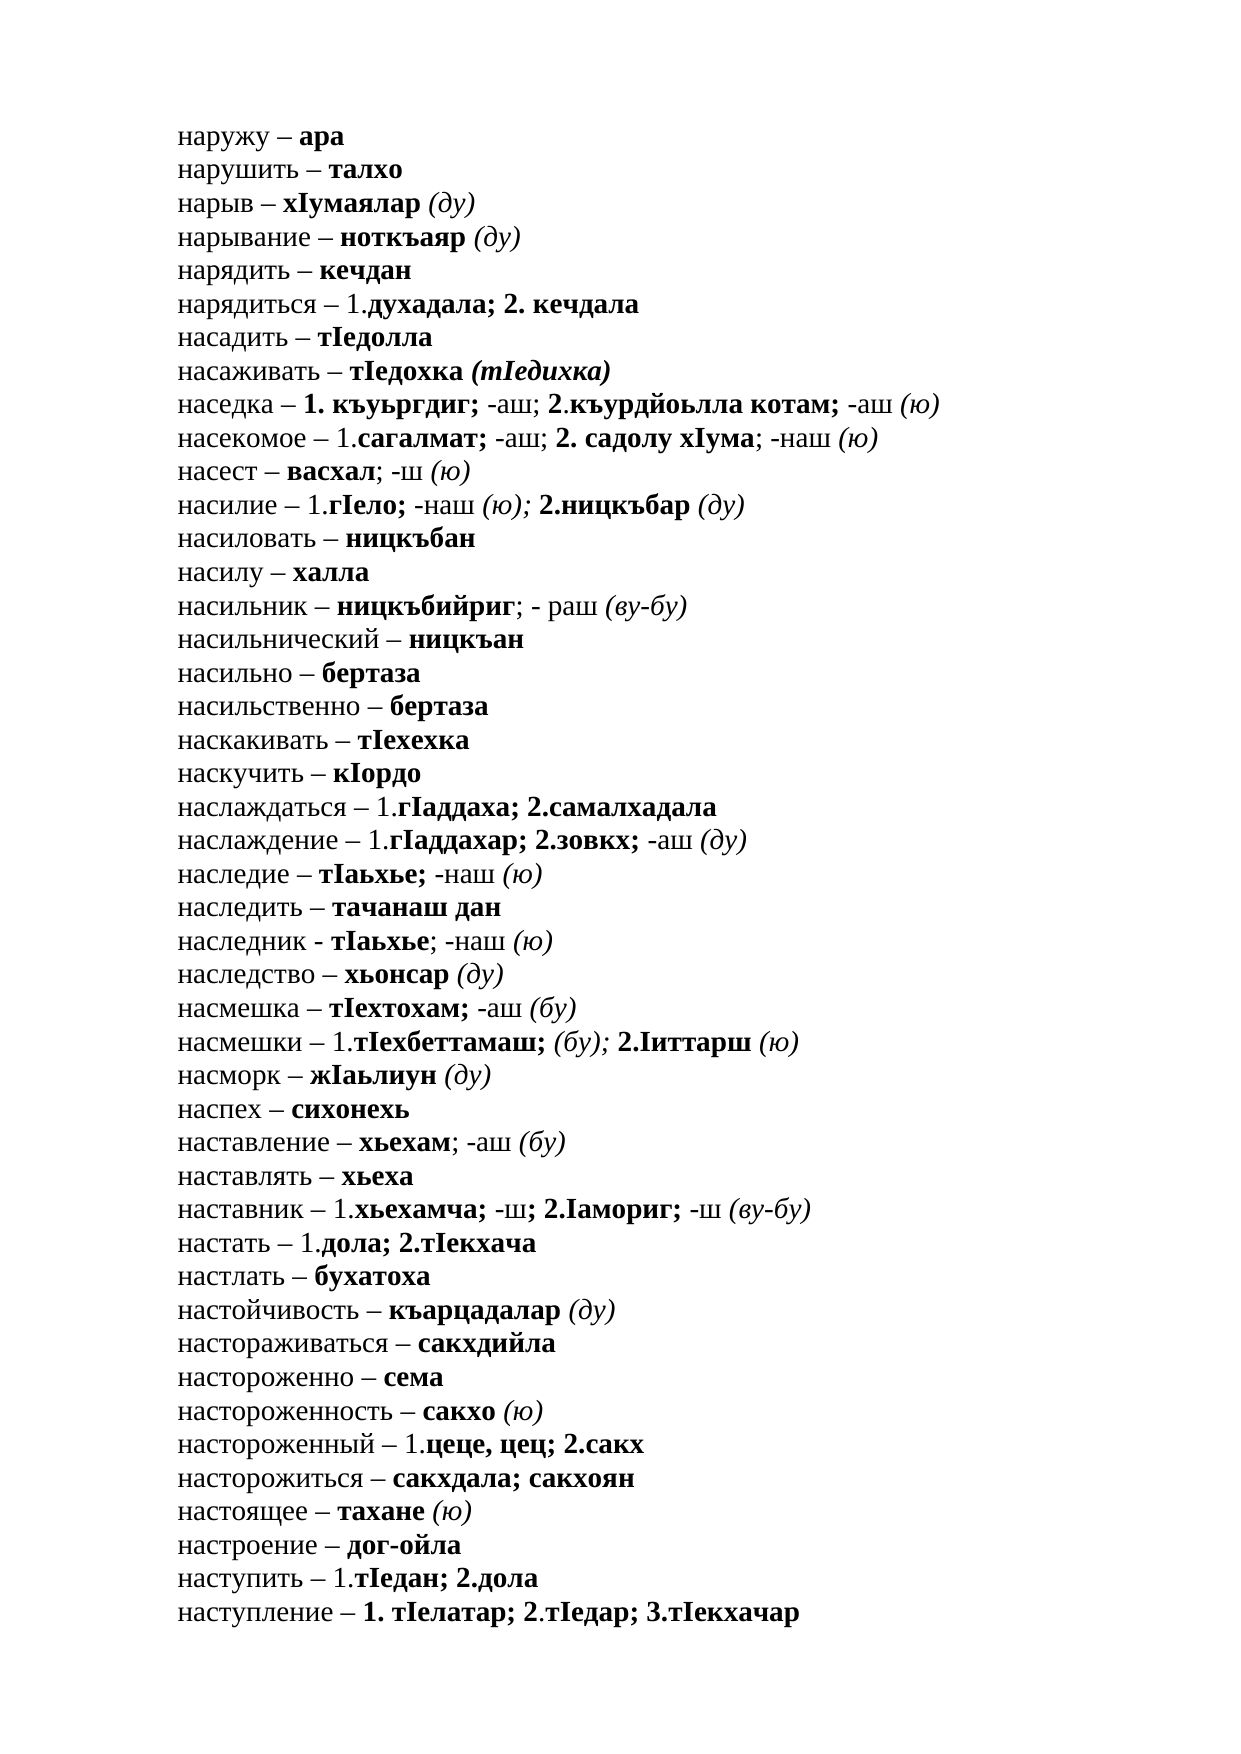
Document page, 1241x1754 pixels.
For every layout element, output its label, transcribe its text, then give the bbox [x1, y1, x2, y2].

text насилие – 1.гӀело; -наш (ю); 2.ницкъбар (ду) [177, 487, 1152, 521]
text насильник – ницкъбийриг; - раш (ву-бу) [177, 588, 1152, 621]
text настать – 1.дола; 2.тӀекхача [177, 1225, 1152, 1258]
text насаживать – тӀедохка (тӀедихка) [177, 353, 1152, 386]
text настороженность – сакхо (ю) [177, 1393, 1152, 1426]
text настораживаться – сакхдийла [177, 1326, 1152, 1359]
text нарыв – хӀумаялар (ду) [177, 185, 1152, 219]
text нарядиться – 1.духадала; 2. кечдала [177, 286, 1152, 319]
text наследник - тӀаьхье; -наш (ю) [177, 923, 1152, 957]
text насторожиться – сакхдала; сакхоян [177, 1460, 1152, 1493]
text настроение – дог-ойла [177, 1527, 1152, 1560]
text насест – васхал; -ш (ю) [177, 453, 1152, 487]
text наследие – тӀаьхье; -наш (ю) [177, 856, 1152, 889]
text нарывание – ноткъаяр (ду) [177, 219, 1152, 252]
text наружу – ара [177, 118, 1152, 152]
text настороженно – сема [177, 1359, 1152, 1393]
text нарушить – талхо [177, 152, 1152, 185]
text настороженный – 1.цеце, цец; 2.сакх [177, 1426, 1152, 1460]
text насилу – халла [177, 554, 1152, 588]
text наследить – тачанаш дан [177, 889, 1152, 923]
text наставник – 1.хьехамча; -ш; 2.Ӏамориг; -ш (ву-бу) [177, 1191, 1152, 1225]
text наставление – хьехам; -аш (бу) [177, 1124, 1152, 1158]
text нарядить – кечдан [177, 252, 1152, 286]
text настойчивость – къарцадалар (ду) [177, 1292, 1152, 1326]
text настлать – бухатоха [177, 1258, 1152, 1292]
text насморк – жӀаьлиун (ду) [177, 1057, 1152, 1091]
text насильнический – ницкъан [177, 621, 1152, 655]
text наследство – хьонсар (ду) [177, 957, 1152, 990]
text наскакивать – тӀехехка [177, 722, 1152, 755]
text наступление – 1. тӀелатар; 2.тӀедар; 3.тӀекхачар [177, 1594, 1152, 1627]
text насмешка – тӀехтохам; -аш (бу) [177, 990, 1152, 1024]
text насильно – бертаза [177, 655, 1152, 688]
text насадить – тӀедолла [177, 319, 1152, 353]
text наставлять – хьеха [177, 1158, 1152, 1191]
text насекомое – 1.сагалмат; -аш; 2. садолу хӀума; -наш (ю) [177, 420, 1152, 453]
text наскучить – кӀордо [177, 755, 1152, 789]
text наслаждение – 1.гӀаддахар; 2.зовкх; -аш (ду) [177, 822, 1152, 856]
text насильственно – бертаза [177, 688, 1152, 722]
text наседка – 1. къуьргдиг; -аш; 2.къурдйоьлла котам; -аш (ю) [177, 386, 1152, 420]
text наслаждаться – 1.гӀаддаха; 2.самалхадала [177, 789, 1152, 822]
text наспех – сихонехь [177, 1091, 1152, 1124]
text настоящее – тахане (ю) [177, 1493, 1152, 1527]
text наступить – 1.тӀедан; 2.дола [177, 1560, 1152, 1594]
text насмешки – 1.тӀехбеттамаш; (бу); 2.Ӏиттарш (ю) [177, 1024, 1152, 1057]
text насиловать – ницкъбан [177, 521, 1152, 554]
